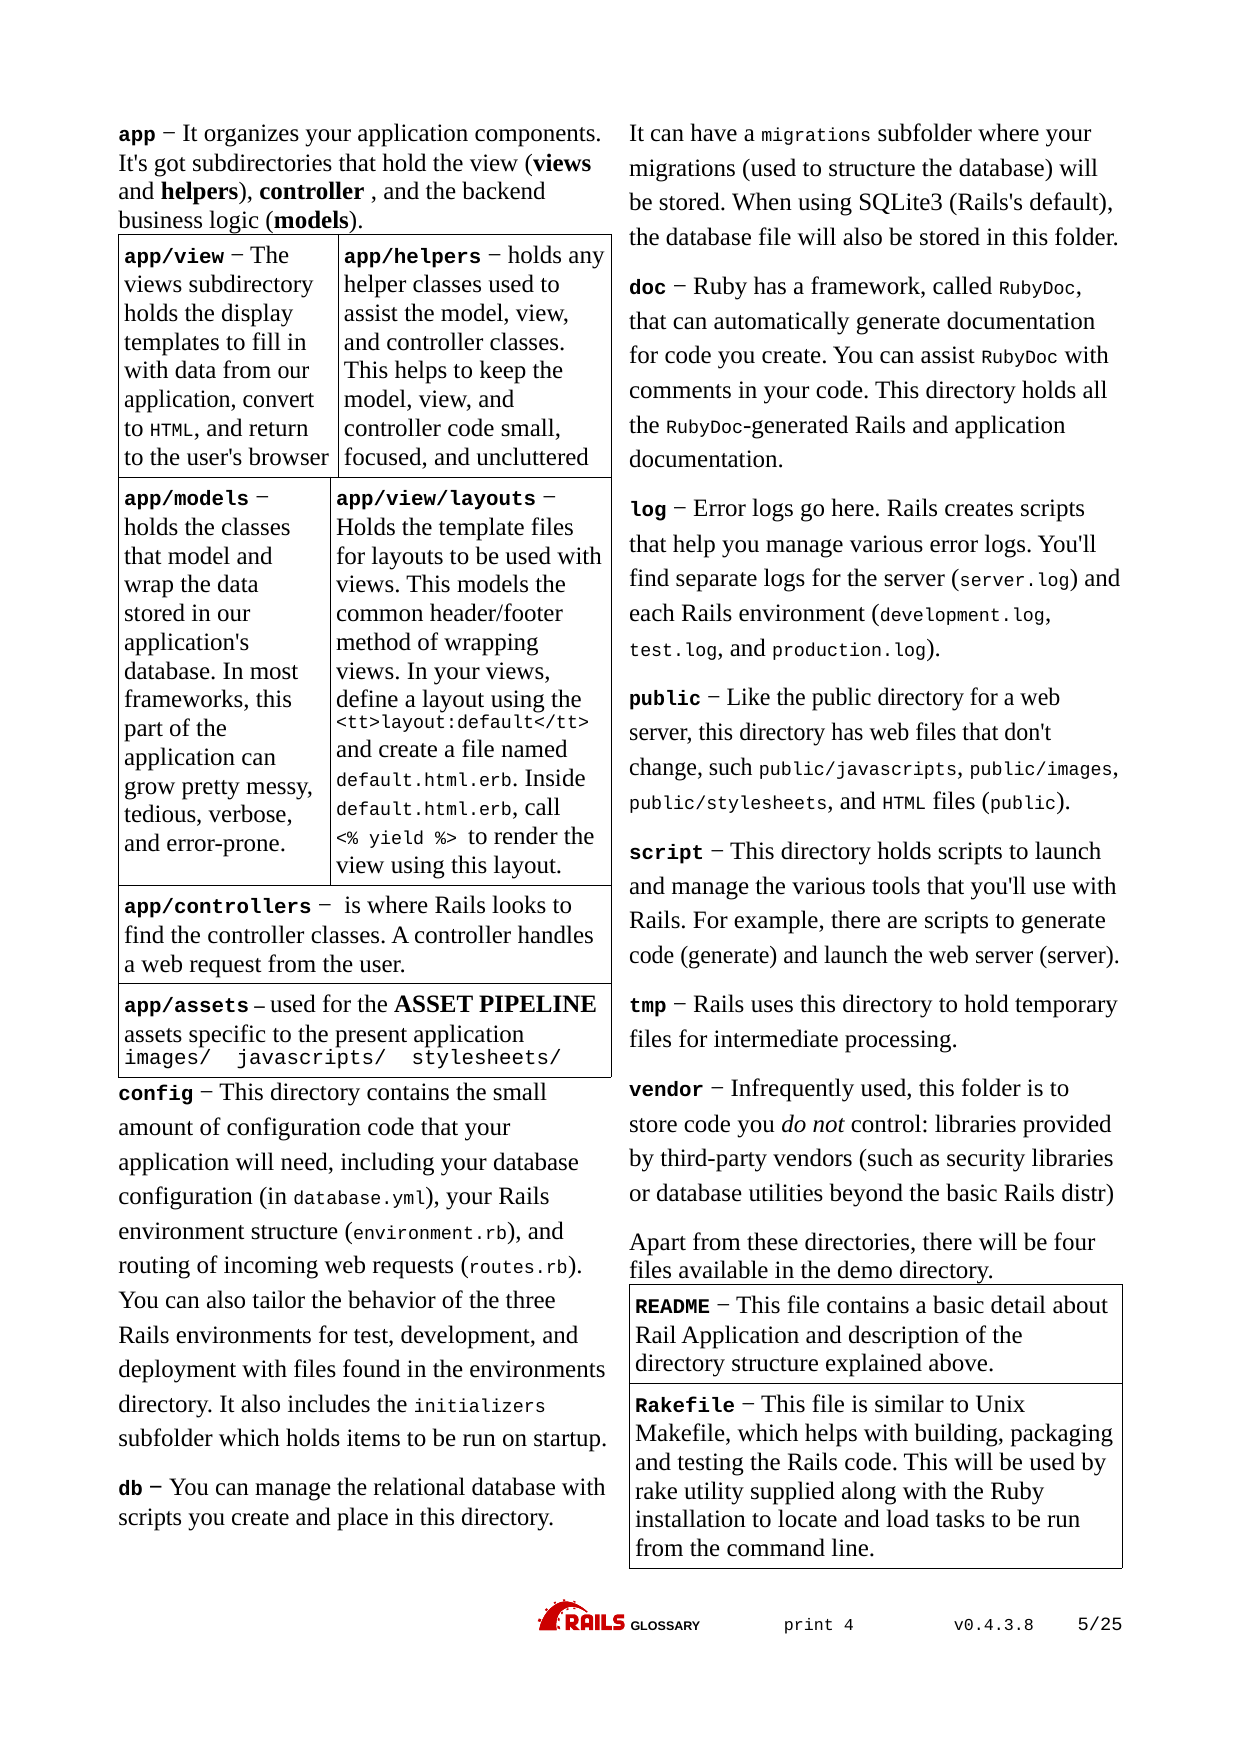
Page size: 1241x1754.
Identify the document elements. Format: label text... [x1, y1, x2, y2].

table_header app/helpers − holds any helper classes used to assist the model, view, and controller classes. This helps to keep the model, view, and controller code small, focused, and uncluttered [339, 235, 611, 477]
table_cell app/controllers − is where Rails looks to find the controller classes. A controller handles a web request from the user. [119, 886, 611, 983]
table_cell app/models − holds the classes that model and wrap the data stored in our application's database. In most frameworks, this part of the application can grow pretty messy, tedious, verbose, and error-prone. [119, 478, 330, 884]
text public − Like the public directory for a web server, this directory has web files that don't change, such public/javascripts, public/images, public/stylesheets, and HTML files (public). [629, 682, 1122, 815]
text doc − Ruby has a framework, called RubyDoc, that can automatically generate documentation for code you create. You can assist RubyDoc with comments in your code. This directory holds all the RubyDoc-generated Rails and application documentation. [629, 271, 1122, 473]
table_header app/view − The views subdirectory holds the display templates to fill in with data from our application, convert to HTML, and return to the user's browser [119, 235, 338, 477]
text config − This directory contains the small amount of configuration code that your application will need, including your database configuration (in database.yml), your Rails environment structure (environment.rb), and routing of incoming web requests (routes.rb). You can also tailor the behavior of the three Rails environments for test, development, and deployment with files found in the environments directory. It also includes the initializers subfolder which holds items to be run on startup. [118, 1078, 611, 1452]
text tmp − Rails uses this directory to hold temporary files for intermediate processing. [629, 989, 1122, 1053]
table_cell app/assets – used for the ASSET PIPELINE assets specific to the present application images/ javascripts/ stylesheets/ [119, 984, 611, 1077]
text log − Error logs go here. Rails creates scripts that help you manage various error logs. You'll find separate logs for the server (server.log) and each Rails environment (development.log, test.log, and production.log). [629, 493, 1122, 662]
text app − It organizes your application components. It's got subdirectories that hold the view (views and helpers), controller , and the backend business logic (models). [118, 118, 611, 234]
table_cell Rakefile − This file is similar to Unix Makefile, which helps with building, packaging and testing the Rails code. This will be used by rake utility supplied along with the Ruby installation to locate and load tasks to be run from the command line. [630, 1384, 1122, 1568]
text It can have a migrations subfolder where your migrations (used to structure the database) will be stored. When using SQLite3 (Rails's default), the database file will also be stored in this folder. [629, 118, 1122, 251]
text Apart from these directories, there will be four files available in the demo directory. [629, 1227, 1122, 1284]
table_header README − This file contains a basic detail about Rail Application and description of the directory structure explained above. [630, 1285, 1122, 1383]
table_cell app/view/layouts − Holds the template files for layouts to be used with views. This models the common header/footer method of wrapping views. In your views, define a layout using the <tt>layout:default</tt> and create a file named default.html.erb. Inside default.html.erb, call <% yield %> to render the view using this layout. [331, 478, 611, 884]
text script − This directory holds scripts to launch and manage the various tools that you'll use with Rails. For example, there are scripts to generate code (generate) and launch the web server (server). [629, 836, 1122, 969]
text db − You can manage the relational database with scripts you create and place in this directory. [118, 1472, 611, 1531]
text vendor − Infrequently used, this folder is to store code you do not control: libraries provided by third-party vendors (such as security libraries or database utilities beyond the basic Rails distr) [629, 1073, 1122, 1206]
